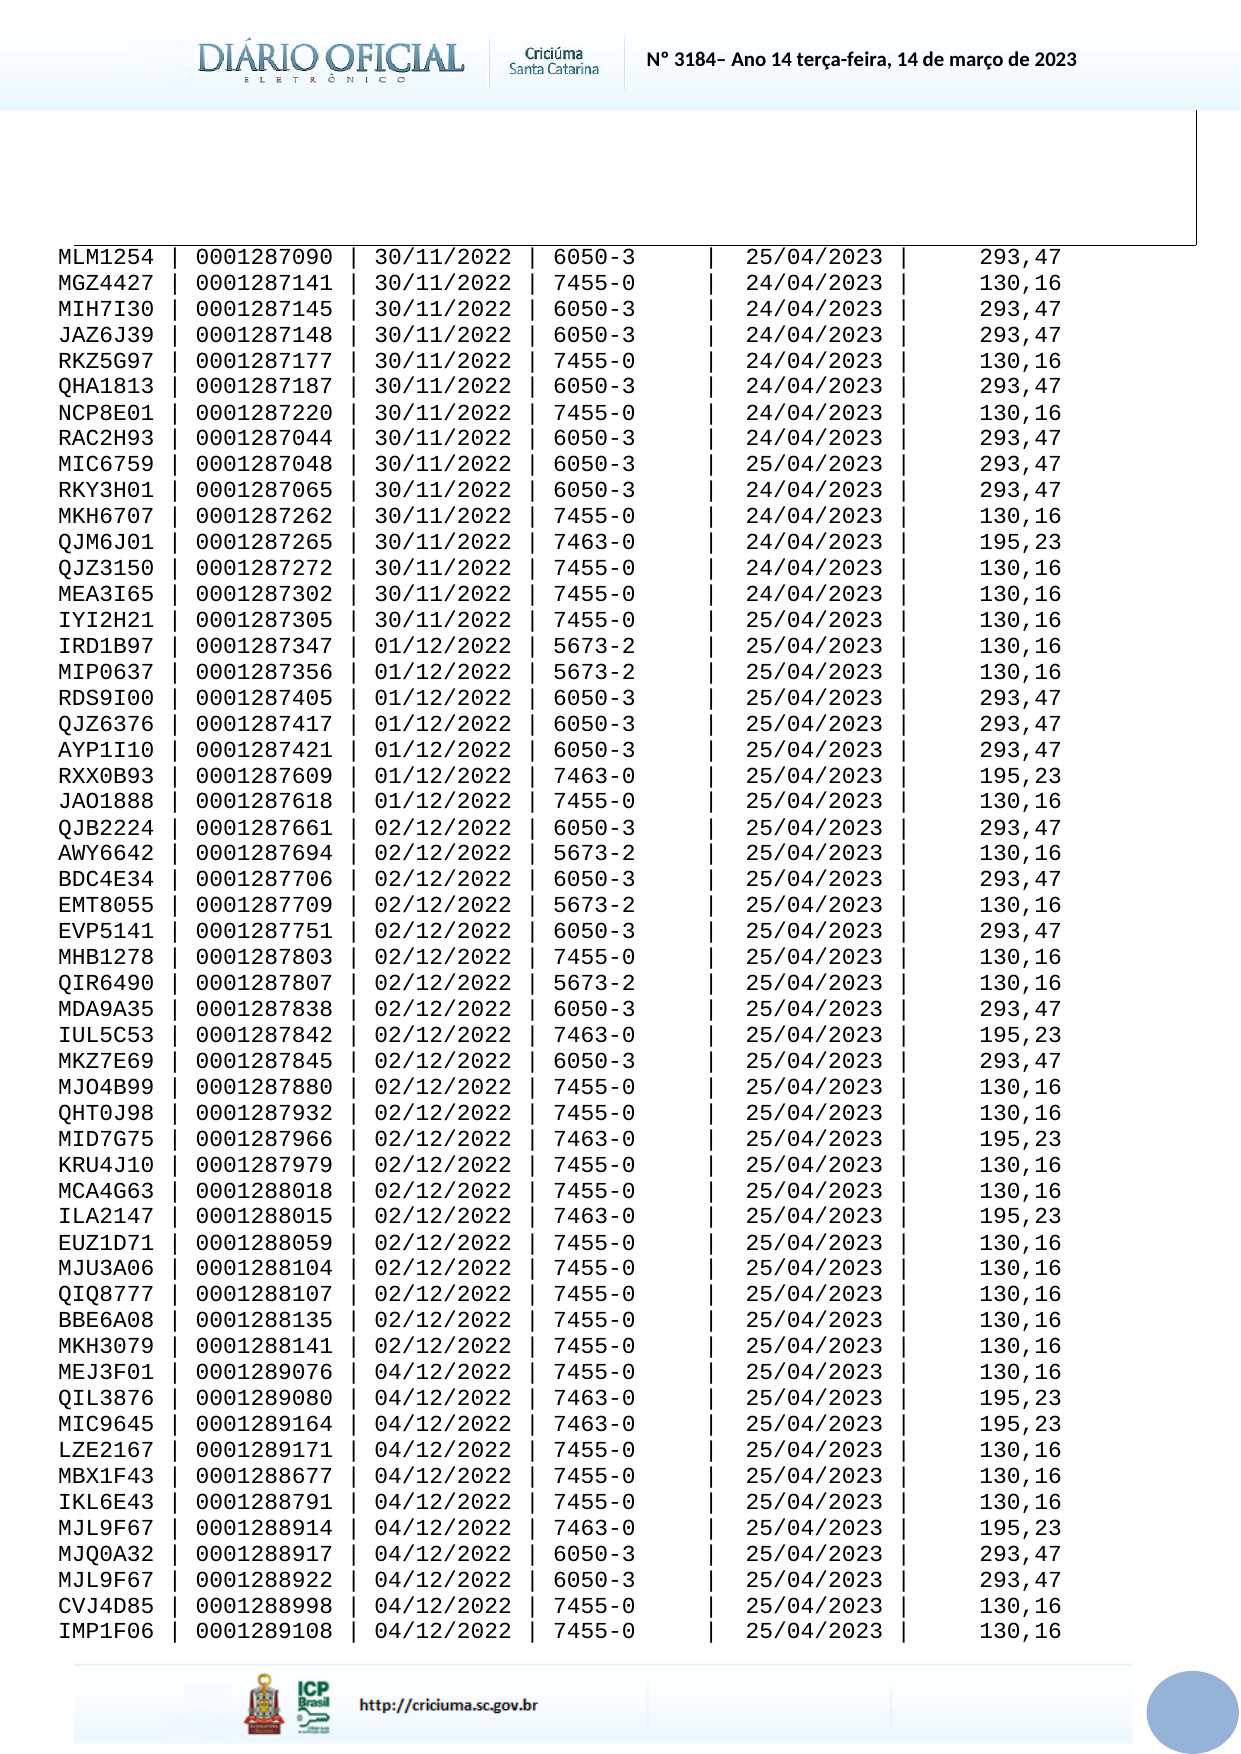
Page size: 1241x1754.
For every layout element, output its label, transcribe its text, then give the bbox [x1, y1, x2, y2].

text CVJ4D85 | 0001288998 | 04/12/2022 | 7455-0 | 25/04/2023 | 130,16 [44, 1594, 1196, 1620]
text MJO4B99 | 0001287880 | 02/12/2022 | 7455-0 | 25/04/2023 | 130,16 [44, 1075, 1196, 1101]
text MGZ4427 | 0001287141 | 30/11/2022 | 7455-0 | 24/04/2023 | 130,16 [44, 271, 1196, 297]
text QHT0J98 | 0001287932 | 02/12/2022 | 7455-0 | 25/04/2023 | 130,16 [44, 1101, 1196, 1127]
text MIH7I30 | 0001287145 | 30/11/2022 | 6050-3 | 24/04/2023 | 293,47 [44, 297, 1196, 323]
text EVP5141 | 0001287751 | 02/12/2022 | 6050-3 | 25/04/2023 | 293,47 [44, 919, 1196, 946]
text MLM1254 | 0001287090 | 30/11/2022 | 6050-3 | 25/04/2023 | 293,47 [44, 245, 1196, 271]
text MID7G75 | 0001287966 | 02/12/2022 | 7463-0 | 25/04/2023 | 195,23 [44, 1127, 1196, 1153]
text QIL3876 | 0001289080 | 04/12/2022 | 7463-0 | 25/04/2023 | 195,23 [44, 1386, 1196, 1412]
text MJL9F67 | 0001288922 | 04/12/2022 | 6050-3 | 25/04/2023 | 293,47 [44, 1568, 1196, 1594]
text IRD1B97 | 0001287347 | 01/12/2022 | 5673-2 | 25/04/2023 | 130,16 [44, 634, 1196, 660]
text JAZ6J39 | 0001287148 | 30/11/2022 | 6050-3 | 24/04/2023 | 293,47 [44, 323, 1196, 349]
text MHB1278 | 0001287803 | 02/12/2022 | 7455-0 | 25/04/2023 | 130,16 [44, 946, 1196, 971]
text IYI2H21 | 0001287305 | 30/11/2022 | 7455-0 | 25/04/2023 | 130,16 [44, 608, 1196, 634]
text QJB2224 | 0001287661 | 02/12/2022 | 6050-3 | 25/04/2023 | 293,47 [44, 816, 1196, 842]
text MJU3A06 | 0001288104 | 02/12/2022 | 7455-0 | 25/04/2023 | 130,16 [44, 1257, 1196, 1283]
text MIC9645 | 0001289164 | 04/12/2022 | 7463-0 | 25/04/2023 | 195,23 [44, 1412, 1196, 1438]
text RDS9I00 | 0001287405 | 01/12/2022 | 6050-3 | 25/04/2023 | 293,47 [44, 686, 1196, 712]
text QJZ3150 | 0001287272 | 30/11/2022 | 7455-0 | 24/04/2023 | 130,16 [44, 556, 1196, 582]
text MCA4G63 | 0001288018 | 02/12/2022 | 7455-0 | 25/04/2023 | 130,16 [44, 1179, 1196, 1205]
text MIP0637 | 0001287356 | 01/12/2022 | 5673-2 | 25/04/2023 | 130,16 [44, 660, 1196, 686]
text RKZ5G97 | 0001287177 | 30/11/2022 | 7455-0 | 24/04/2023 | 130,16 [44, 349, 1196, 375]
text AWY6642 | 0001287694 | 02/12/2022 | 5673-2 | 25/04/2023 | 130,16 [44, 842, 1196, 868]
text ILA2147 | 0001288015 | 02/12/2022 | 7463-0 | 25/04/2023 | 195,23 [44, 1205, 1196, 1231]
text EMT8055 | 0001287709 | 02/12/2022 | 5673-2 | 25/04/2023 | 130,16 [44, 894, 1196, 919]
text QJZ6376 | 0001287417 | 01/12/2022 | 6050-3 | 25/04/2023 | 293,47 [44, 712, 1196, 738]
text IKL6E43 | 0001288791 | 04/12/2022 | 7455-0 | 25/04/2023 | 130,16 [44, 1490, 1196, 1516]
text MKZ7E69 | 0001287845 | 02/12/2022 | 6050-3 | 25/04/2023 | 293,47 [44, 1049, 1196, 1075]
text MDA9A35 | 0001287838 | 02/12/2022 | 6050-3 | 25/04/2023 | 293,47 [44, 997, 1196, 1023]
text MIC6759 | 0001287048 | 30/11/2022 | 6050-3 | 25/04/2023 | 293,47 [44, 453, 1196, 479]
text MKH3079 | 0001288141 | 02/12/2022 | 7455-0 | 25/04/2023 | 130,16 [44, 1334, 1196, 1361]
text EUZ1D71 | 0001288059 | 02/12/2022 | 7455-0 | 25/04/2023 | 130,16 [44, 1231, 1196, 1257]
text KRU4J10 | 0001287979 | 02/12/2022 | 7455-0 | 25/04/2023 | 130,16 [44, 1153, 1196, 1179]
text IUL5C53 | 0001287842 | 02/12/2022 | 7463-0 | 25/04/2023 | 195,23 [44, 1023, 1196, 1049]
text BBE6A08 | 0001288135 | 02/12/2022 | 7455-0 | 25/04/2023 | 130,16 [44, 1309, 1196, 1334]
text MEA3I65 | 0001287302 | 30/11/2022 | 7455-0 | 24/04/2023 | 130,16 [44, 582, 1196, 608]
text QIQ8777 | 0001288107 | 02/12/2022 | 7455-0 | 25/04/2023 | 130,16 [44, 1283, 1196, 1309]
text BDC4E34 | 0001287706 | 02/12/2022 | 6050-3 | 25/04/2023 | 293,47 [44, 868, 1196, 894]
text RXX0B93 | 0001287609 | 01/12/2022 | 7463-0 | 25/04/2023 | 195,23 [44, 764, 1196, 790]
text MBX1F43 | 0001288677 | 04/12/2022 | 7455-0 | 25/04/2023 | 130,16 [44, 1464, 1196, 1490]
text MKH6707 | 0001287262 | 30/11/2022 | 7455-0 | 24/04/2023 | 130,16 [44, 504, 1196, 531]
text MJQ0A32 | 0001288917 | 04/12/2022 | 6050-3 | 25/04/2023 | 293,47 [44, 1542, 1196, 1568]
text JAO1888 | 0001287618 | 01/12/2022 | 7455-0 | 25/04/2023 | 130,16 [44, 790, 1196, 816]
text IMP1F06 | 0001289108 | 04/12/2022 | 7455-0 | 25/04/2023 | 130,16 [44, 1620, 1196, 1646]
text QJM6J01 | 0001287265 | 30/11/2022 | 7463-0 | 24/04/2023 | 195,23 [44, 531, 1196, 556]
text QHA1813 | 0001287187 | 30/11/2022 | 6050-3 | 24/04/2023 | 293,47 [44, 375, 1196, 401]
text MJL9F67 | 0001288914 | 04/12/2022 | 7463-0 | 25/04/2023 | 195,23 [44, 1516, 1196, 1542]
text LZE2167 | 0001289171 | 04/12/2022 | 7455-0 | 25/04/2023 | 130,16 [44, 1438, 1196, 1464]
text RAC2H93 | 0001287044 | 30/11/2022 | 6050-3 | 24/04/2023 | 293,47 [44, 427, 1196, 453]
text AYP1I10 | 0001287421 | 01/12/2022 | 6050-3 | 25/04/2023 | 293,47 [44, 738, 1196, 764]
text MEJ3F01 | 0001289076 | 04/12/2022 | 7455-0 | 25/04/2023 | 130,16 [44, 1361, 1196, 1386]
text RKY3H01 | 0001287065 | 30/11/2022 | 6050-3 | 24/04/2023 | 293,47 [44, 479, 1196, 504]
text QIR6490 | 0001287807 | 02/12/2022 | 5673-2 | 25/04/2023 | 130,16 [44, 971, 1196, 997]
text NCP8E01 | 0001287220 | 30/11/2022 | 7455-0 | 24/04/2023 | 130,16 [44, 401, 1196, 427]
